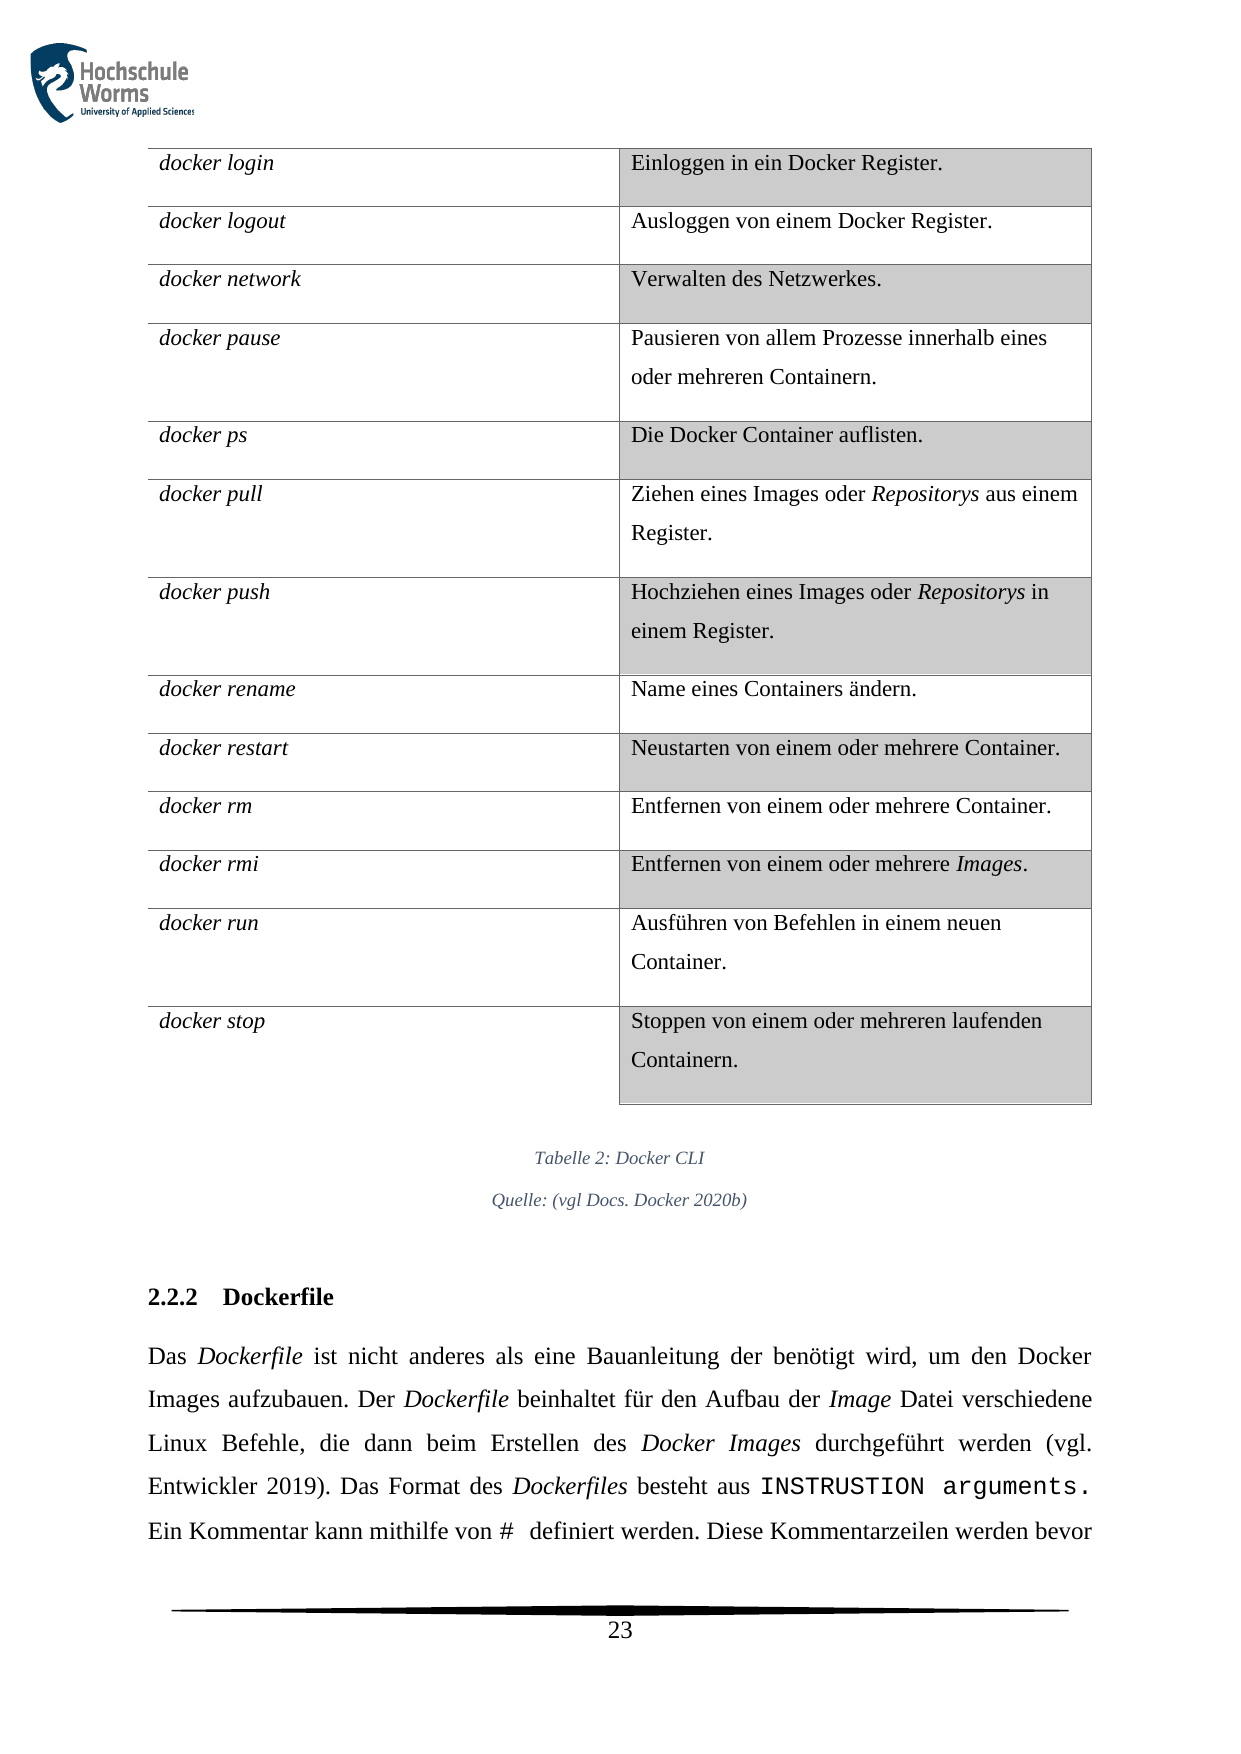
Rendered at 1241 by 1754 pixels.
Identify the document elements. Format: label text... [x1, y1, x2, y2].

text Quelle: (vgl Docs. Docker 2020b) [148, 1189, 1092, 1211]
table_cell Die Docker Container auflisten. [620, 422, 1091, 479]
table_cell docker network [148, 265, 619, 323]
text Tabelle 2: Docker CLI [148, 1147, 1092, 1168]
table_cell Ziehen eines Images oder Repositorys aus einem Register. [620, 480, 1091, 577]
table_cell Entfernen von einem oder mehrere Images. [620, 851, 1091, 908]
table_cell docker stop [148, 1007, 619, 1103]
table_cell docker logout [148, 207, 619, 264]
table_cell Verwalten des Netzwerkes. [620, 265, 1091, 323]
text Das Dockerfile ist nicht anderes als eine Bauanleitung der benötigt wird, um den Docker Images aufzubauen. Der Dockerfile beinhaltet für den Aufbau der Image Datei verschiedene Linux Befehle, die dann beim Erstellen des Docker Images durchgeführt werden (vgl. Entwickler 2019). Das Format des Dockerfiles besteht aus INSTRUSTION arguments. Ein Kommentar kann mithilfe von # definiert werden. Diese Kommentarzeilen werden bevor [148, 1341, 1092, 1547]
table_cell docker rmi [148, 851, 619, 908]
table_cell Entfernen von einem oder mehrere Container. [620, 792, 1091, 849]
table_cell Pausieren von allem Prozesse innerhalb eines oder mehreren Containern. [620, 324, 1091, 421]
table_cell docker rename [148, 676, 619, 733]
table_cell docker pause [148, 324, 619, 421]
table_cell docker run [148, 909, 619, 1006]
table_cell docker ps [148, 422, 619, 479]
table_cell docker login [148, 149, 619, 206]
table_cell Ausloggen von einem Docker Register. [620, 207, 1091, 264]
table_cell Stoppen von einem oder mehreren laufenden Containern. [620, 1007, 1091, 1103]
table_cell Neustarten von einem oder mehrere Container. [620, 734, 1091, 791]
table_cell docker restart [148, 734, 619, 791]
table_cell Ausführen von Befehlen in einem neuen Container. [620, 909, 1091, 1006]
table_cell Einloggen in ein Docker Register. [620, 149, 1091, 206]
table_cell Hochziehen eines Images oder Repositorys in einem Register. [620, 578, 1091, 674]
table_cell docker push [148, 578, 619, 674]
subtitle Dockerfile [148, 1282, 1092, 1310]
table_cell docker pull [148, 480, 619, 577]
table_cell docker rm [148, 792, 619, 849]
table_cell Name eines Containers ändern. [620, 676, 1091, 733]
